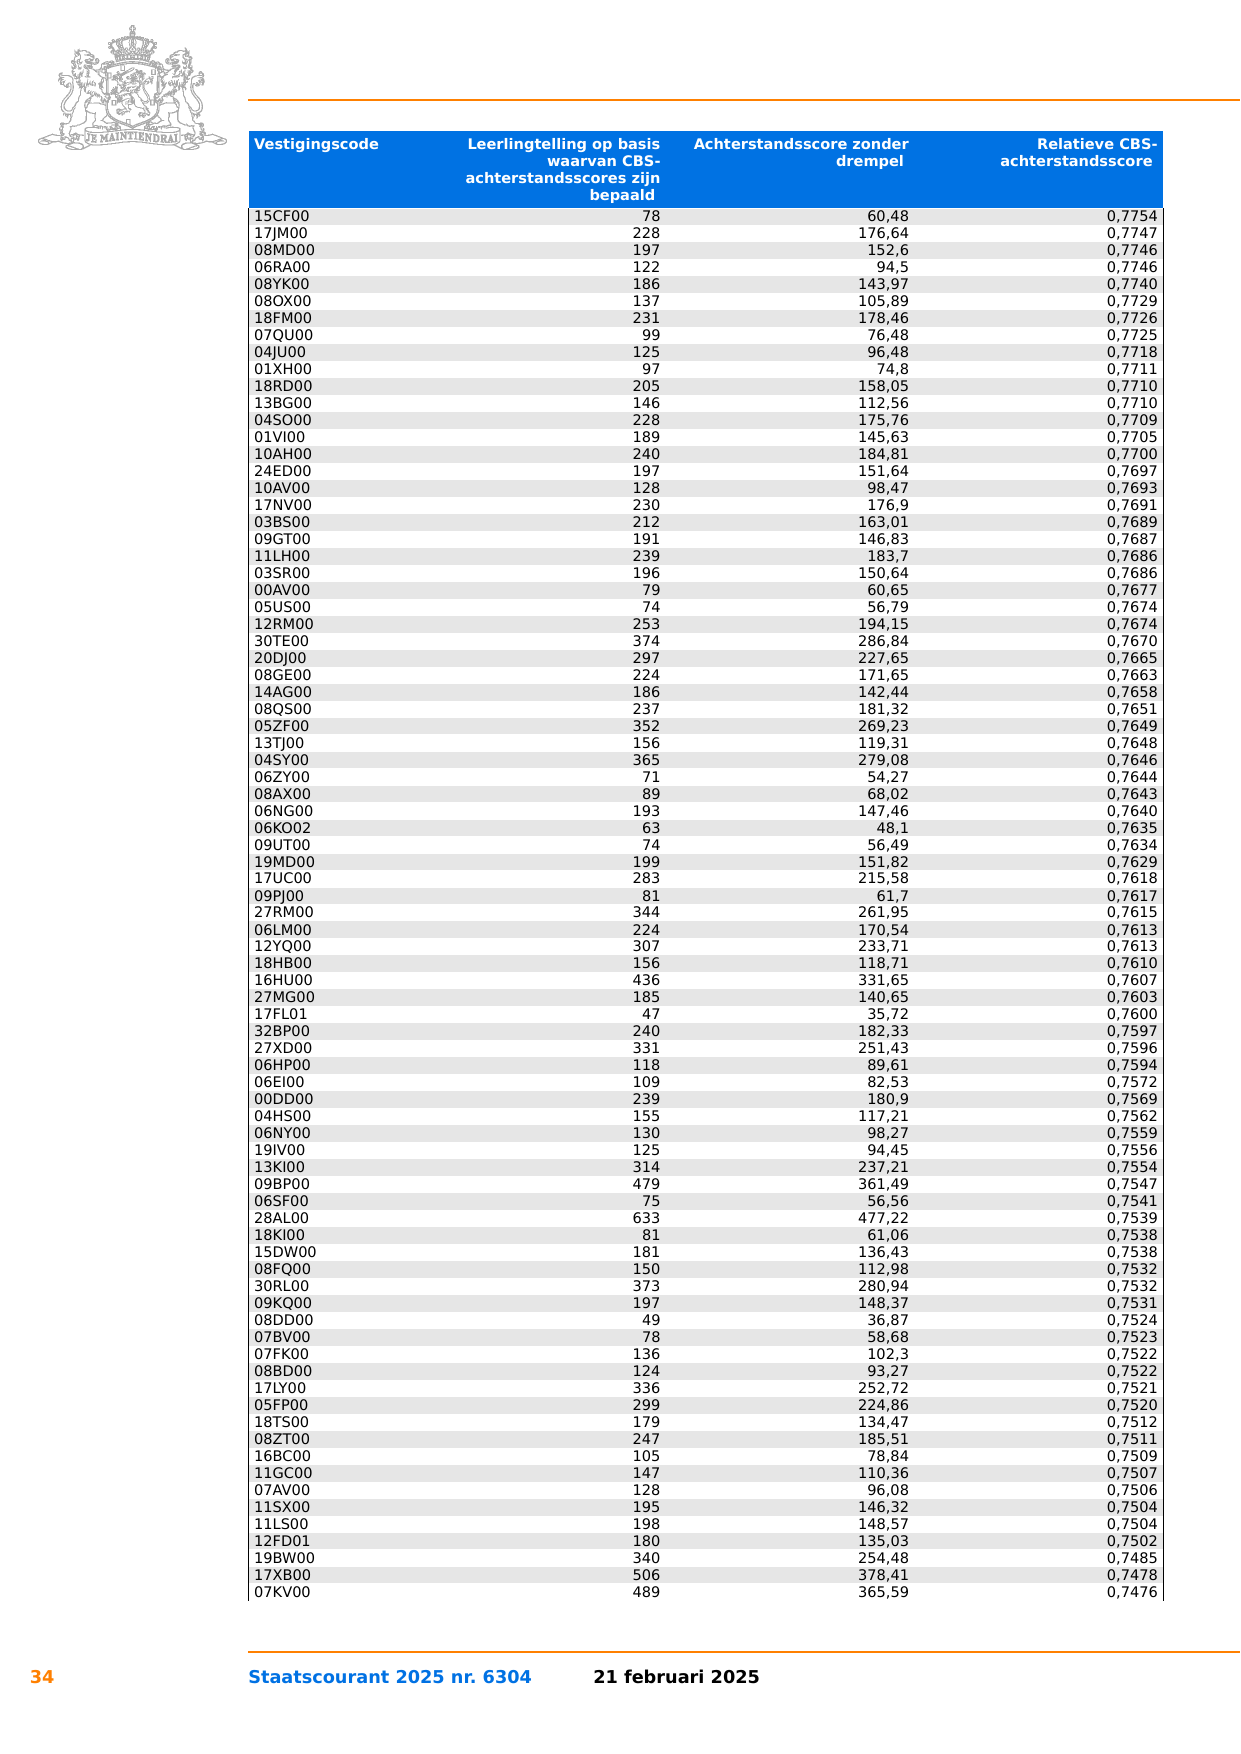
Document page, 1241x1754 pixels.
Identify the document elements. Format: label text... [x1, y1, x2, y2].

table_cell 137 [418, 293, 666, 310]
table_cell 151,82 [666, 854, 915, 870]
table_cell 10AV00 [249, 480, 417, 497]
table_cell 58,68 [666, 1329, 915, 1346]
table_cell 118 [418, 1057, 666, 1074]
table_cell 180,9 [666, 1091, 915, 1108]
table_cell 299 [418, 1397, 666, 1414]
table_cell 13BG00 [249, 395, 417, 412]
table_cell 0,7711 [915, 361, 1163, 378]
table_cell 16BC00 [249, 1448, 417, 1465]
table_cell 11LH00 [249, 548, 417, 565]
table_cell 0,7746 [915, 259, 1163, 276]
table_cell 224 [418, 921, 666, 938]
table_cell 237,21 [666, 1159, 915, 1176]
table_cell 0,7524 [915, 1312, 1163, 1329]
table_cell 195 [418, 1499, 666, 1516]
table_cell 147 [418, 1465, 666, 1482]
table_cell 0,7613 [915, 921, 1163, 938]
table_cell 135,03 [666, 1533, 915, 1549]
table_cell 0,7674 [915, 616, 1163, 633]
table_cell 182,33 [666, 1023, 915, 1040]
table_cell 0,7615 [915, 904, 1163, 921]
table_cell 147,46 [666, 803, 915, 819]
table_cell 0,7691 [915, 497, 1163, 514]
table_cell 08MD00 [249, 242, 417, 259]
table_cell 0,7710 [915, 395, 1163, 412]
table_cell 197 [418, 1295, 666, 1312]
table_cell 175,76 [666, 412, 915, 429]
table_cell 197 [418, 463, 666, 480]
table_cell 0,7635 [915, 820, 1163, 836]
table_cell 0,7556 [915, 1142, 1163, 1159]
table_cell 06NG00 [249, 803, 417, 819]
table_cell 0,7532 [915, 1278, 1163, 1295]
table_cell 0,7697 [915, 463, 1163, 480]
table_cell 75 [418, 1193, 666, 1210]
table_cell 0,7617 [915, 888, 1163, 904]
table_cell 118,71 [666, 955, 915, 972]
table_cell 17UC00 [249, 870, 417, 887]
table_cell 185 [418, 989, 666, 1006]
table_cell 0,7646 [915, 752, 1163, 768]
table_cell 0,7686 [915, 548, 1163, 565]
table_cell 00AV00 [249, 582, 417, 599]
table_cell 54,27 [666, 769, 915, 786]
table_cell 314 [418, 1159, 666, 1176]
table_cell 08OX00 [249, 293, 417, 310]
table_cell 99 [418, 327, 666, 344]
table_cell 06NY00 [249, 1125, 417, 1142]
table_cell 231 [418, 310, 666, 327]
table_cell 08ZT00 [249, 1431, 417, 1448]
table_cell 247 [418, 1431, 666, 1448]
table_cell 189 [418, 429, 666, 446]
table_cell 279,08 [666, 752, 915, 768]
table_cell 105 [418, 1448, 666, 1465]
table_cell 156 [418, 735, 666, 752]
table_cell 08GE00 [249, 667, 417, 684]
table_cell 11SX00 [249, 1499, 417, 1516]
table_cell 94,5 [666, 259, 915, 276]
table_cell 0,7504 [915, 1516, 1163, 1533]
table_cell 155 [418, 1108, 666, 1125]
table_cell 0,7596 [915, 1040, 1163, 1057]
table_cell 0,7726 [915, 310, 1163, 327]
table_cell 06RA00 [249, 259, 417, 276]
table_cell 280,94 [666, 1278, 915, 1295]
table_cell 146,83 [666, 531, 915, 548]
table_cell 17XB00 [249, 1567, 417, 1583]
table_cell 252,72 [666, 1380, 915, 1397]
table_cell 94,45 [666, 1142, 915, 1159]
table_cell 146,32 [666, 1499, 915, 1516]
table_cell 112,56 [666, 395, 915, 412]
table_cell 145,63 [666, 429, 915, 446]
table_cell 224,86 [666, 1397, 915, 1414]
table_cell 17FL01 [249, 1006, 417, 1023]
table_cell 109 [418, 1074, 666, 1091]
table_cell 0,7686 [915, 565, 1163, 582]
table_cell 07QU00 [249, 327, 417, 344]
table_cell 78,84 [666, 1448, 915, 1465]
table_cell 185,51 [666, 1431, 915, 1448]
table_cell 151,64 [666, 463, 915, 480]
table_cell 0,7521 [915, 1380, 1163, 1397]
table_cell 12RM00 [249, 616, 417, 633]
table_cell 176,64 [666, 225, 915, 242]
table_cell 81 [418, 1227, 666, 1244]
table_cell 0,7610 [915, 955, 1163, 972]
table_cell 06KO02 [249, 820, 417, 836]
table_cell 489 [418, 1584, 666, 1601]
table_cell 136,43 [666, 1244, 915, 1261]
table_cell 228 [418, 412, 666, 429]
table_cell 0,7485 [915, 1550, 1163, 1567]
table_cell 78 [418, 209, 666, 225]
table_cell 19BW00 [249, 1550, 417, 1567]
table_cell 331 [418, 1040, 666, 1057]
picture [38, 25, 227, 150]
table_cell 228 [418, 225, 666, 242]
table_cell 0,7569 [915, 1091, 1163, 1108]
table_cell 237 [418, 701, 666, 718]
table_cell 227,65 [666, 650, 915, 667]
table_cell 07FK00 [249, 1346, 417, 1363]
table_cell 0,7689 [915, 514, 1163, 531]
table_cell 06SF00 [249, 1193, 417, 1210]
table_cell 193 [418, 803, 666, 819]
table_cell 09GT00 [249, 531, 417, 548]
table_cell 11LS00 [249, 1516, 417, 1533]
table_cell 08DD00 [249, 1312, 417, 1329]
table_cell 240 [418, 446, 666, 463]
table_cell 158,05 [666, 378, 915, 395]
table_cell 0,7541 [915, 1193, 1163, 1210]
table_cell 06LM00 [249, 921, 417, 938]
table_cell 04JU00 [249, 344, 417, 361]
table_cell 253 [418, 616, 666, 633]
table_cell 0,7502 [915, 1533, 1163, 1549]
table_cell 215,58 [666, 870, 915, 887]
table_cell 148,57 [666, 1516, 915, 1533]
table_cell 128 [418, 1482, 666, 1499]
table_cell 0,7687 [915, 531, 1163, 548]
table_cell 205 [418, 378, 666, 395]
table_cell 08FQ00 [249, 1261, 417, 1278]
table_cell 89 [418, 786, 666, 802]
table_cell 18TS00 [249, 1414, 417, 1431]
table_cell 125 [418, 344, 666, 361]
table_cell 0,7665 [915, 650, 1163, 667]
table_cell 102,3 [666, 1346, 915, 1363]
table_cell 03BS00 [249, 514, 417, 531]
table_cell 56,49 [666, 836, 915, 853]
table_cell 297 [418, 650, 666, 667]
table_cell 60,48 [666, 209, 915, 225]
table_cell 230 [418, 497, 666, 514]
table_cell 170,54 [666, 921, 915, 938]
table_cell 0,7674 [915, 599, 1163, 616]
table_cell 81 [418, 888, 666, 904]
table_cell 0,7649 [915, 718, 1163, 734]
table_cell 18RD00 [249, 378, 417, 395]
table_cell 0,7476 [915, 1584, 1163, 1601]
table_cell 0,7709 [915, 412, 1163, 429]
table_cell 09BP00 [249, 1176, 417, 1193]
table_cell 93,27 [666, 1363, 915, 1380]
table_cell 365 [418, 752, 666, 768]
table_cell 0,7658 [915, 684, 1163, 701]
table_cell 340 [418, 1550, 666, 1567]
table_cell 01XH00 [249, 361, 417, 378]
table_cell 08YK00 [249, 276, 417, 293]
table_cell 01VI00 [249, 429, 417, 446]
table_cell 140,65 [666, 989, 915, 1006]
table_cell 09UT00 [249, 836, 417, 853]
table_cell 27XD00 [249, 1040, 417, 1057]
table_cell 186 [418, 684, 666, 701]
table_cell 124 [418, 1363, 666, 1380]
table_cell 82,53 [666, 1074, 915, 1091]
table_cell 15DW00 [249, 1244, 417, 1261]
table_cell 08AX00 [249, 786, 417, 802]
table_cell 352 [418, 718, 666, 734]
table_cell 184,81 [666, 446, 915, 463]
table_cell 19IV00 [249, 1142, 417, 1159]
table_cell 191 [418, 531, 666, 548]
table_cell 14AG00 [249, 684, 417, 701]
table_cell 96,48 [666, 344, 915, 361]
table_cell 61,06 [666, 1227, 915, 1244]
table_cell 05FP00 [249, 1397, 417, 1414]
table_cell 186 [418, 276, 666, 293]
table_cell 18HB00 [249, 955, 417, 972]
table_cell 0,7531 [915, 1295, 1163, 1312]
table_header Relatieve CBS-achterstandsscore [915, 131, 1163, 208]
table_cell 78 [418, 1329, 666, 1346]
table_cell 0,7478 [915, 1567, 1163, 1583]
table_cell 136 [418, 1346, 666, 1363]
table_cell 152,6 [666, 242, 915, 259]
table_cell 0,7509 [915, 1448, 1163, 1465]
table_cell 08BD00 [249, 1363, 417, 1380]
table_cell 0,7600 [915, 1006, 1163, 1023]
table_cell 36,87 [666, 1312, 915, 1329]
table_cell 212 [418, 514, 666, 531]
table_cell 0,7538 [915, 1227, 1163, 1244]
table_cell 35,72 [666, 1006, 915, 1023]
table_cell 0,7644 [915, 769, 1163, 786]
table_cell 11GC00 [249, 1465, 417, 1482]
table_cell 261,95 [666, 904, 915, 921]
table_cell 71 [418, 769, 666, 786]
table_cell 240 [418, 1023, 666, 1040]
table_cell 344 [418, 904, 666, 921]
table_cell 130 [418, 1125, 666, 1142]
table_cell 48,1 [666, 820, 915, 836]
table_cell 20DJ00 [249, 650, 417, 667]
table_cell 0,7532 [915, 1261, 1163, 1278]
table_cell 28AL00 [249, 1210, 417, 1227]
table_cell 06HP00 [249, 1057, 417, 1074]
table_header Achterstandsscore zonder drempel [666, 131, 915, 208]
table_cell 331,65 [666, 972, 915, 989]
table_cell 04SO00 [249, 412, 417, 429]
table_cell 79 [418, 582, 666, 599]
table_cell 361,49 [666, 1176, 915, 1193]
table_cell 0,7648 [915, 735, 1163, 752]
table_cell 0,7705 [915, 429, 1163, 446]
table_cell 134,47 [666, 1414, 915, 1431]
table_cell 0,7729 [915, 293, 1163, 310]
table_cell 30TE00 [249, 633, 417, 650]
table_cell 143,97 [666, 276, 915, 293]
table_cell 0,7634 [915, 836, 1163, 853]
table_header Leerlingtelling op basis waarvan CBS-achterstandsscores zijn bepaald [418, 131, 666, 208]
table_cell 97 [418, 361, 666, 378]
table_cell 56,56 [666, 1193, 915, 1210]
table_cell 251,43 [666, 1040, 915, 1057]
table_cell 254,48 [666, 1550, 915, 1567]
table_cell 0,7506 [915, 1482, 1163, 1499]
table_cell 0,7603 [915, 989, 1163, 1006]
table_cell 373 [418, 1278, 666, 1295]
table_cell 24ED00 [249, 463, 417, 480]
table_cell 179 [418, 1414, 666, 1431]
table_cell 12FD01 [249, 1533, 417, 1549]
table_cell 0,7613 [915, 938, 1163, 955]
table_cell 0,7522 [915, 1346, 1163, 1363]
table_cell 17LY00 [249, 1380, 417, 1397]
table_cell 0,7700 [915, 446, 1163, 463]
table_cell 04HS00 [249, 1108, 417, 1125]
table_cell 374 [418, 633, 666, 650]
table_cell 0,7640 [915, 803, 1163, 819]
table_cell 110,36 [666, 1465, 915, 1482]
table_cell 60,65 [666, 582, 915, 599]
table_cell 0,7607 [915, 972, 1163, 989]
table_cell 117,21 [666, 1108, 915, 1125]
table_cell 04SY00 [249, 752, 417, 768]
table_cell 03SR00 [249, 565, 417, 582]
table_cell 0,7718 [915, 344, 1163, 361]
table_cell 19MD00 [249, 854, 417, 870]
table_cell 163,01 [666, 514, 915, 531]
table_cell 0,7511 [915, 1431, 1163, 1448]
table_cell 378,41 [666, 1567, 915, 1583]
table_cell 61,7 [666, 888, 915, 904]
table_cell 183,7 [666, 548, 915, 565]
table_cell 68,02 [666, 786, 915, 802]
table_cell 0,7643 [915, 786, 1163, 802]
table_cell 06ZY00 [249, 769, 417, 786]
table_cell 633 [418, 1210, 666, 1227]
table_cell 27RM00 [249, 904, 417, 921]
table_cell 0,7559 [915, 1125, 1163, 1142]
table_cell 0,7746 [915, 242, 1163, 259]
table_cell 09KQ00 [249, 1295, 417, 1312]
table_cell 194,15 [666, 616, 915, 633]
table_cell 477,22 [666, 1210, 915, 1227]
table_cell 178,46 [666, 310, 915, 327]
table_cell 199 [418, 854, 666, 870]
table_cell 0,7629 [915, 854, 1163, 870]
table_cell 76,48 [666, 327, 915, 344]
table_cell 74 [418, 836, 666, 853]
table_cell 436 [418, 972, 666, 989]
table_cell 479 [418, 1176, 666, 1193]
table_cell 239 [418, 1091, 666, 1108]
table_cell 12YQ00 [249, 938, 417, 955]
table_cell 0,7523 [915, 1329, 1163, 1346]
table_cell 0,7512 [915, 1414, 1163, 1431]
table_cell 233,71 [666, 938, 915, 955]
table_cell 0,7504 [915, 1499, 1163, 1516]
table_cell 0,7597 [915, 1023, 1163, 1040]
table_cell 17JM00 [249, 225, 417, 242]
table_cell 307 [418, 938, 666, 955]
table_cell 150 [418, 1261, 666, 1278]
table_cell 0,7547 [915, 1176, 1163, 1193]
table_cell 74 [418, 599, 666, 616]
table_cell 96,08 [666, 1482, 915, 1499]
table_cell 18KI00 [249, 1227, 417, 1244]
table_cell 146 [418, 395, 666, 412]
table_cell 56,79 [666, 599, 915, 616]
table_cell 06EI00 [249, 1074, 417, 1091]
table_cell 0,7594 [915, 1057, 1163, 1074]
table_cell 0,7618 [915, 870, 1163, 887]
table_cell 224 [418, 667, 666, 684]
table_cell 197 [418, 242, 666, 259]
table_cell 0,7520 [915, 1397, 1163, 1414]
table_cell 198 [418, 1516, 666, 1533]
table_cell 74,8 [666, 361, 915, 378]
table_cell 0,7725 [915, 327, 1163, 344]
table_cell 07KV00 [249, 1584, 417, 1601]
table_cell 0,7651 [915, 701, 1163, 718]
table_cell 156 [418, 955, 666, 972]
table_cell 128 [418, 480, 666, 497]
table_cell 105,89 [666, 293, 915, 310]
table_cell 07AV00 [249, 1482, 417, 1499]
table_cell 196 [418, 565, 666, 582]
table_cell 112,98 [666, 1261, 915, 1278]
table_cell 32BP00 [249, 1023, 417, 1040]
table_cell 0,7693 [915, 480, 1163, 497]
table_cell 0,7522 [915, 1363, 1163, 1380]
table_cell 0,7507 [915, 1465, 1163, 1482]
table_cell 89,61 [666, 1057, 915, 1074]
table_cell 0,7747 [915, 225, 1163, 242]
table_cell 00DD00 [249, 1091, 417, 1108]
table_cell 05US00 [249, 599, 417, 616]
table_cell 336 [418, 1380, 666, 1397]
table_cell 150,64 [666, 565, 915, 582]
table_cell 506 [418, 1567, 666, 1583]
table_cell 08QS00 [249, 701, 417, 718]
table_cell 176,9 [666, 497, 915, 514]
table_cell 181 [418, 1244, 666, 1261]
table_cell 05ZF00 [249, 718, 417, 734]
table_cell 122 [418, 259, 666, 276]
table_cell 0,7538 [915, 1244, 1163, 1261]
table_cell 0,7554 [915, 1159, 1163, 1176]
table_cell 17NV00 [249, 497, 417, 514]
table_cell 142,44 [666, 684, 915, 701]
table_cell 63 [418, 820, 666, 836]
table_cell 16HU00 [249, 972, 417, 989]
table_cell 283 [418, 870, 666, 887]
table_cell 180 [418, 1533, 666, 1549]
table_cell 0,7572 [915, 1074, 1163, 1091]
table_cell 09PJ00 [249, 888, 417, 904]
table_cell 15CF00 [249, 209, 417, 225]
table_cell 0,7562 [915, 1108, 1163, 1125]
table_cell 148,37 [666, 1295, 915, 1312]
table_cell 0,7670 [915, 633, 1163, 650]
table_cell 27MG00 [249, 989, 417, 1006]
table_cell 119,31 [666, 735, 915, 752]
table_cell 269,23 [666, 718, 915, 734]
table_cell 98,47 [666, 480, 915, 497]
table_cell 171,65 [666, 667, 915, 684]
table_cell 0,7663 [915, 667, 1163, 684]
table_cell 0,7539 [915, 1210, 1163, 1227]
table_cell 286,84 [666, 633, 915, 650]
table_cell 13TJ00 [249, 735, 417, 752]
table_cell 0,7677 [915, 582, 1163, 599]
table_cell 47 [418, 1006, 666, 1023]
table_cell 0,7754 [915, 209, 1163, 225]
table_cell 181,32 [666, 701, 915, 718]
table_cell 365,59 [666, 1584, 915, 1601]
table_cell 239 [418, 548, 666, 565]
table_cell 0,7710 [915, 378, 1163, 395]
table_cell 125 [418, 1142, 666, 1159]
table_cell 49 [418, 1312, 666, 1329]
table_cell 18FM00 [249, 310, 417, 327]
table_cell 13KI00 [249, 1159, 417, 1176]
table_cell 30RL00 [249, 1278, 417, 1295]
table_cell 0,7740 [915, 276, 1163, 293]
table_header Vestigingscode [249, 131, 417, 208]
table_cell 07BV00 [249, 1329, 417, 1346]
table_cell 10AH00 [249, 446, 417, 463]
table_cell 98,27 [666, 1125, 915, 1142]
